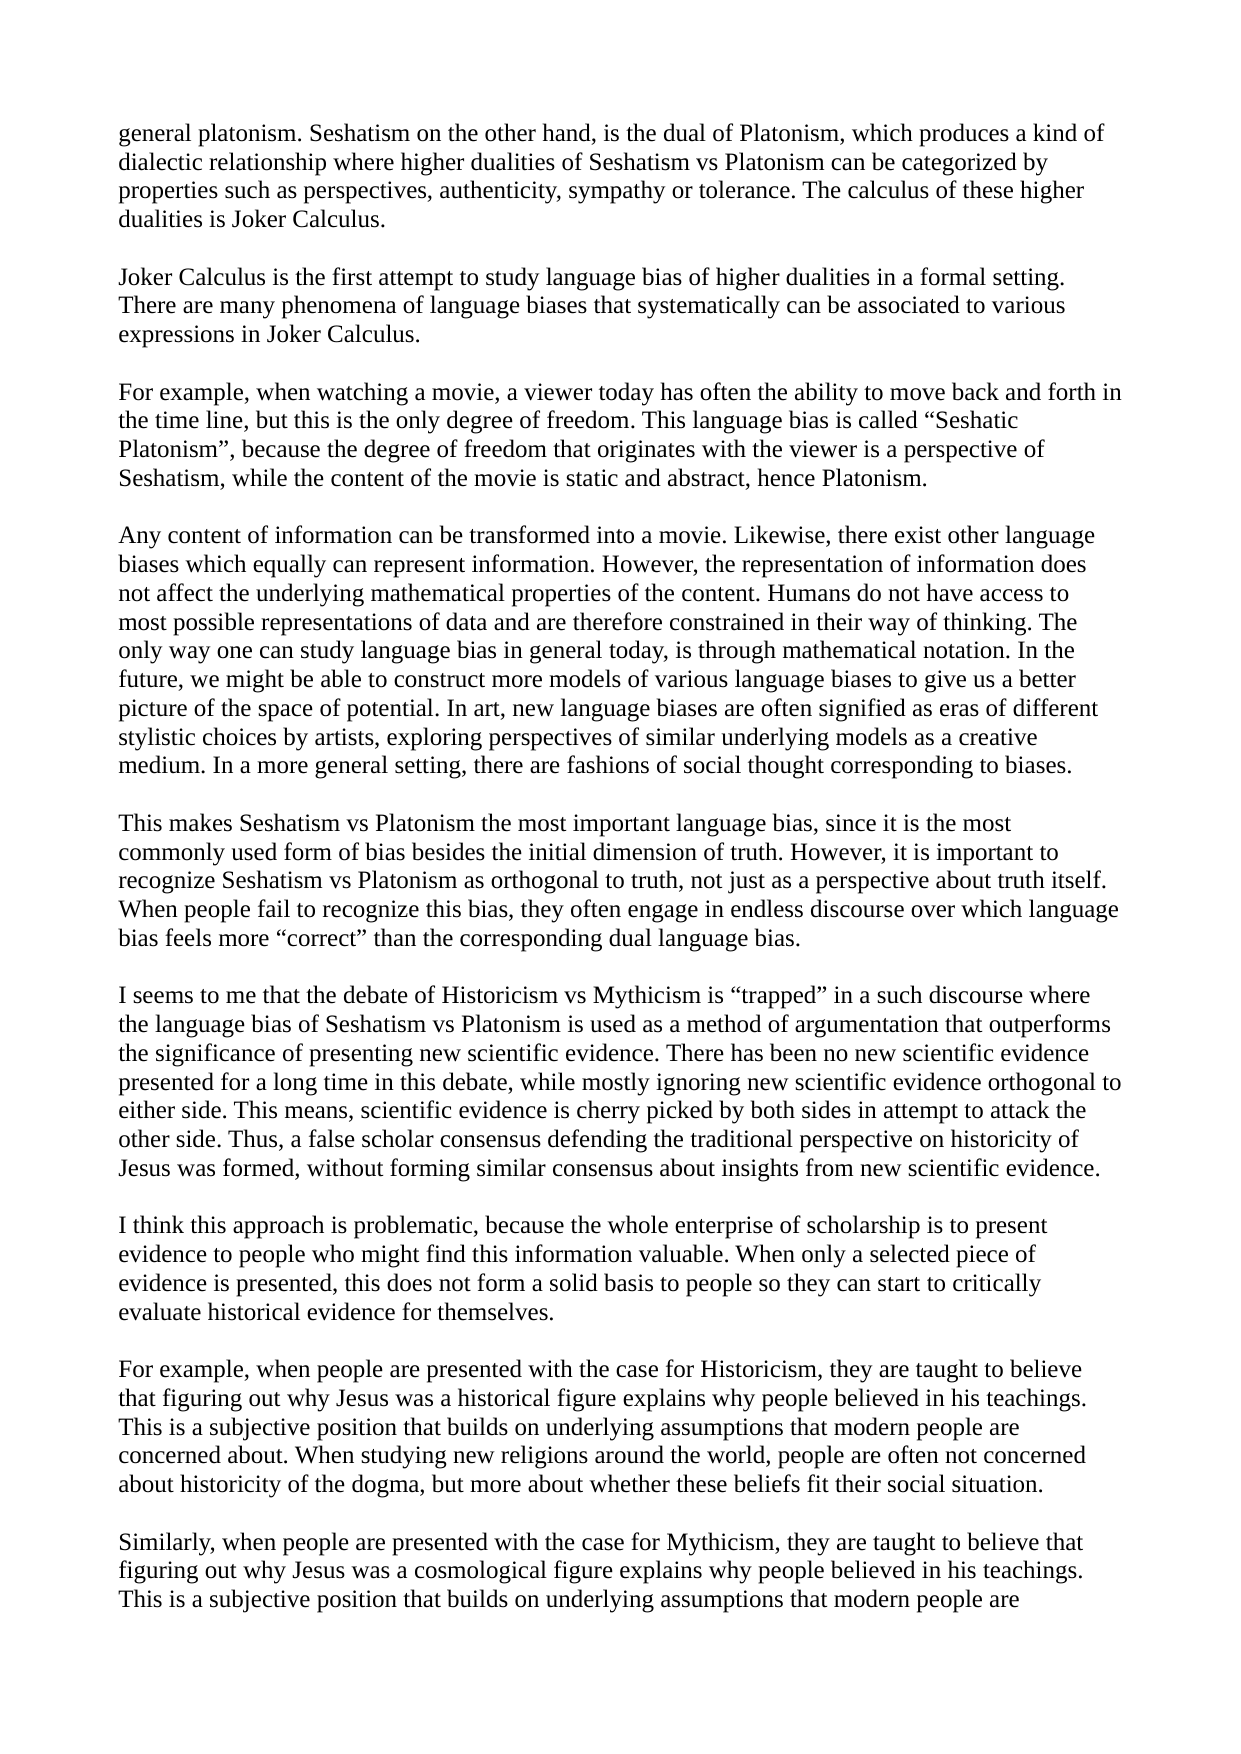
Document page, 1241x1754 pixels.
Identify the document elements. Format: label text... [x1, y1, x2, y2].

text Joker Calculus is the first attempt to study language bias of higher dualities in a formal setting. There are many phenomena of language biases that systematically can be associated to various expressions in Joker Calculus. [118, 262, 1122, 348]
text I think this approach is problematic, because the whole enterprise of scholarship is to present evidence to people who might find this information valuable. When only a selected piece of evidence is presented, this does not form a solid basis to people so they can start to critically evaluate historical evidence for themselves. [118, 1211, 1122, 1326]
text This makes Seshatism vs Platonism the most important language bias, since it is the most commonly used form of bias besides the initial dimension of truth. However, it is important to recognize Seshatism vs Platonism as orthogonal to truth, not just as a perspective about truth itself. When people fail to recognize this bias, they often engage in endless discourse over which language bias feels more “correct” than the corresponding dual language bias. [118, 808, 1122, 952]
text Any content of information can be transformed into a movie. Likewise, there exist other language biases which equally can represent information. However, the representation of information does not affect the underlying mathematical properties of the content. Humans do not have access to most possible representations of data and are therefore constrained in their way of thinking. The only way one can study language bias in general today, is through mathematical notation. In the future, we might be able to construct more models of various language biases to give us a better picture of the space of potential. In art, new language biases are often signified as eras of different stylistic choices by artists, exploring perspectives of similar underlying models as a creative medium. In a more general setting, there are fashions of social thought corresponding to biases. [118, 521, 1122, 779]
text general platonism. Seshatism on the other hand, is the dual of Platonism, which produces a kind of dialectic relationship where higher dualities of Seshatism vs Platonism can be categorized by properties such as perspectives, authenticity, sympathy or tolerance. The calculus of these higher dualities is Joker Calculus. [118, 118, 1122, 233]
text For example, when watching a movie, a viewer today has often the ability to move back and forth in the time line, but this is the only degree of freedom. This language bias is called “Seshatic Platonism”, because the degree of freedom that originates with the viewer is a perspective of Seshatism, while the content of the movie is static and abstract, hence Platonism. [118, 377, 1122, 492]
text For example, when people are presented with the case for Historicism, they are taught to believe that figuring out why Jesus was a historical figure explains why people believed in his teachings. This is a subjective position that builds on underlying assumptions that modern people are concerned about. When studying new religions around the world, people are often not concerned about historicity of the dogma, but more about whether these beliefs fit their social situation. [118, 1354, 1122, 1498]
text I seems to me that the debate of Historicism vs Mythicism is “trapped” in a such discourse where the language bias of Seshatism vs Platonism is used as a method of argumentation that outperforms the significance of presenting new scientific evidence. There has been no new scientific evidence presented for a long time in this debate, while mostly ignoring new scientific evidence orthogonal to either side. This means, scientific evidence is cherry picked by both sides in attempt to attack the other side. Thus, a false scholar consensus defending the traditional perspective on historicity of Jesus was formed, without forming similar consensus about insights from new scientific evidence. [118, 981, 1122, 1182]
text Similarly, when people are presented with the case for Mythicism, they are taught to believe that figuring out why Jesus was a cosmological figure explains why people believed in his teachings. This is a subjective position that builds on underlying assumptions that modern people are [118, 1527, 1122, 1613]
